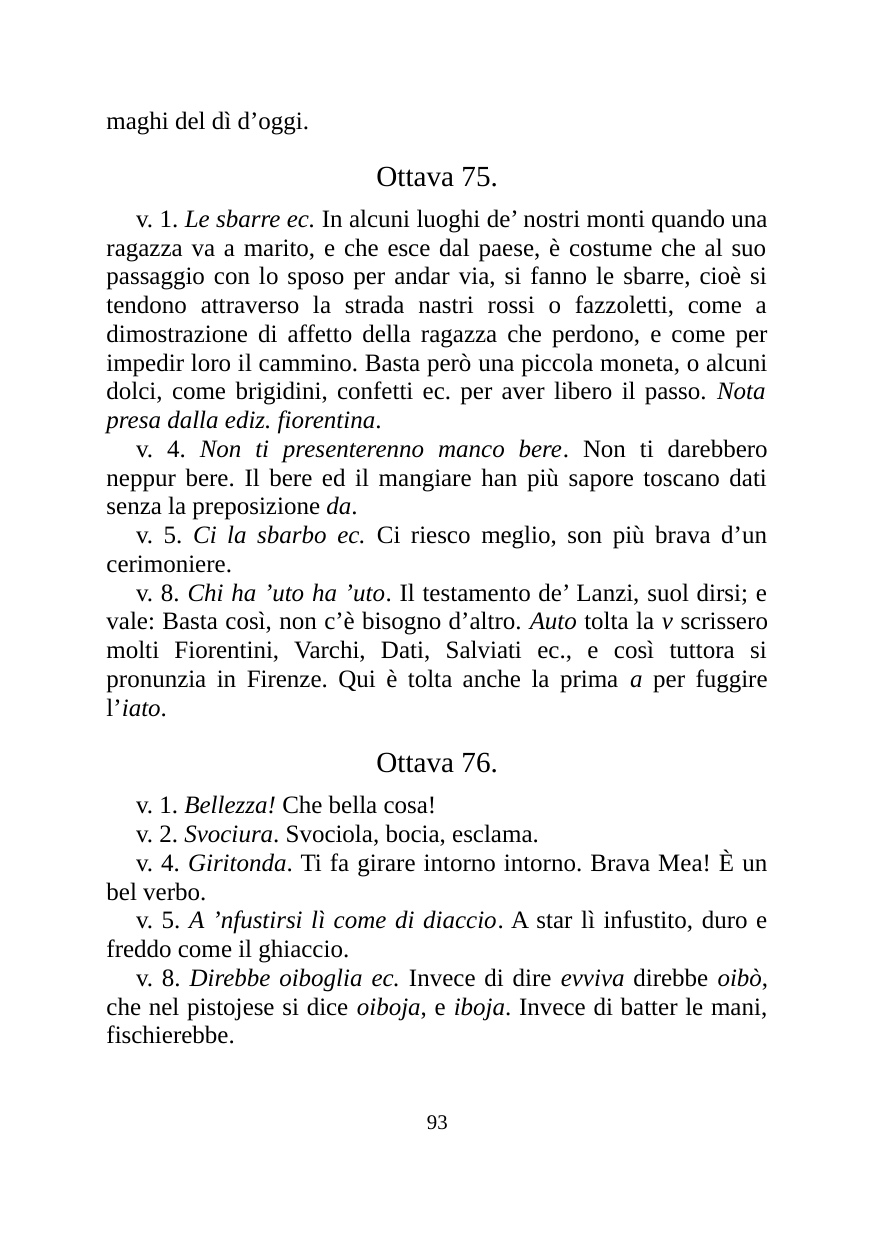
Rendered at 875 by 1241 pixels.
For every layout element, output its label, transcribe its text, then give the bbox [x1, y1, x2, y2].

text v. 4. Giritonda. Ti fa girare intorno intorno. Brava Mea! È un bel verbo. [106, 848, 768, 905]
text v. 8. Chi ha ’uto ha ’uto. Il testamento de’ Lanzi, suol dirsi; e vale: Basta così, non c’è bisogno d’altro. Auto tolta la v scrissero molti Fiorentini, Varchi, Dati, Salviati ec., e così tuttora si pronunzia in Firenze. Qui è tolta anche la prima a per fuggire l’iato. [106, 578, 768, 721]
text maghi del dì d’oggi. [106, 106, 768, 135]
text v. 2. Svociura. Svociola, bocia, esclama. [106, 819, 768, 848]
subtitle Ottava 76. [106, 745, 768, 779]
subtitle Ottava 75. [106, 159, 768, 192]
text v. 5. Ci la sbarbo ec. Ci riesco meglio, son più brava d’un cerimoniere. [106, 520, 768, 578]
text v. 1. Le sbarre ec. In alcuni luoghi de’ nostri monti quando una ragazza va a marito, e che esce dal paese, è costume che al suo passaggio con lo sposo per andar via, si fanno le sbarre, cioè si tendono attraverso la strada nastri rossi o fazzoletti, come a dimostrazione di affetto della ragazza che perdono, e come per impedir loro il cammino. Basta però una piccola moneta, o alcuni dolci, come brigidini, confetti ec. per aver libero il passo. Nota presa dalla ediz. fiorentina. [106, 204, 768, 434]
text v. 8. Direbbe oiboglia ec. Invece di dire evviva direbbe oibò, che nel pistojese si dice oiboja, e iboja. Invece di batter le mani, fischierebbe. [106, 963, 768, 1049]
text v. 1. Bellezza! Che bella cosa! [106, 790, 768, 819]
text v. 5. A ’nfustirsi lì come di diaccio. A star lì infustito, duro e freddo come il ghiaccio. [106, 905, 768, 963]
text v. 4. Non ti presenterenno manco bere. Non ti darebbero neppur bere. Il bere ed il mangiare han più sapore toscano dati senza la preposizione da. [106, 434, 768, 520]
